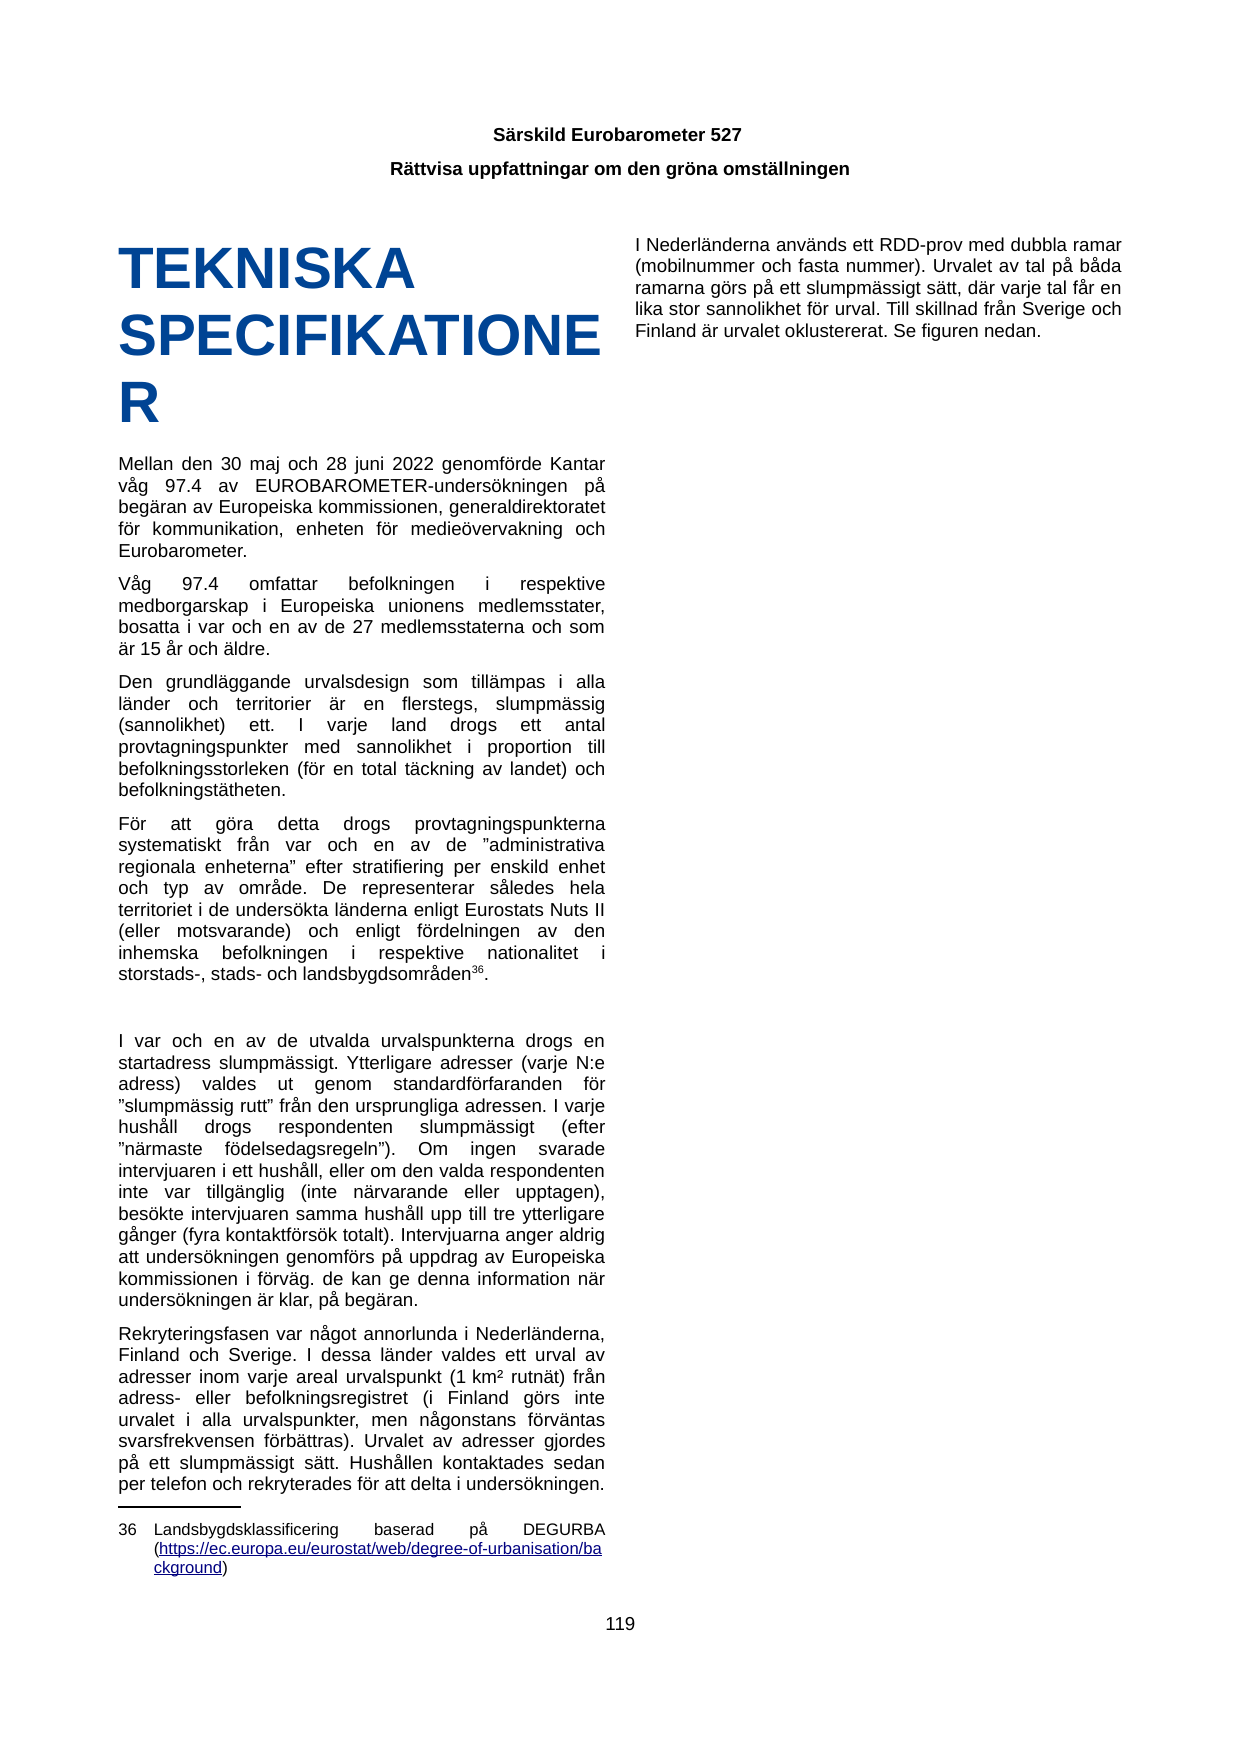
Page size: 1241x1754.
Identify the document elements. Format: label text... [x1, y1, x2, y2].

text Mellan den 30 maj och 28 juni 2022 genomförde Kantar våg 97.4 av EUROBAROMETER-undersökningen på begäran av Europeiska kommissionen, generaldirektoratet för kommunikation, enheten för medieövervakning och Eurobarometer. [118, 453, 605, 561]
text För att göra detta drogs provtagningspunkterna systematiskt från var och en av de ”administrativa regionala enheterna” efter stratifiering per enskild enhet och typ av område. De representerar således hela territoriet i de undersökta länderna enligt Eurostats Nuts II (eller motsvarande) och enligt fördelningen av den inhemska befolkningen i respektive nationalitet i storstads-, stads- och landsbygdsområden. [118, 812, 605, 985]
text Den grundläggande urvalsdesign som tillämpas i alla länder och territorier är en flerstegs, slumpmässig (sannolikhet) ett. I varje land drogs ett antal provtagningspunkter med sannolikhet i proportion till befolkningsstorleken (för en total täckning av landet) och befolkningstätheten. [118, 671, 605, 800]
text Våg 97.4 omfattar befolkningen i respektive medborgarskap i Europeiska unionens medlemsstater, bosatta i var och en av de 27 medlemsstaterna och som är 15 år och äldre. [118, 573, 605, 659]
subtitle TEKNISKA SPECIFIKATIONER [118, 233, 605, 435]
text I Nederländerna används ett RDD-prov med dubbla ramar (mobilnummer och fasta nummer). Urvalet av tal på båda ramarna görs på ett slumpmässigt sätt, där varje tal får en lika stor sannolikhet för urval. Till skillnad från Sverige och Finland är urvalet oklustererat. Se figuren nedan. [635, 233, 1122, 341]
text Rekryteringsfasen var något annorlunda i Nederländerna, Finland och Sverige. I dessa länder valdes ett urval av adresser inom varje areal urvalspunkt (1 km² rutnät) från adress- eller befolkningsregistret (i Finland görs inte urvalet i alla urvalspunkter, men någonstans förväntas svarsfrekvensen förbättras). Urvalet av adresser gjordes på ett slumpmässigt sätt. Hushållen kontaktades sedan per telefon och rekryterades för att delta i undersökningen. [118, 1322, 605, 1495]
text I var och en av de utvalda urvalspunkterna drogs en startadress slumpmässigt. Ytterligare adresser (varje N:e adress) valdes ut genom standardförfaranden för ”slumpmässig rutt” från den ursprungliga adressen. I varje hushåll drogs respondenten slumpmässigt (efter ”närmaste födelsedagsregeln”). Om ingen svarade intervjuaren i ett hushåll, eller om den valda respondenten inte var tillgänglig (inte närvarande eller upptagen), besökte intervjuaren samma hushåll upp till tre ytterligare gånger (fyra kontaktförsök totalt). Intervjuarna anger aldrig att undersökningen genomförs på uppdrag av Europeiska kommissionen i förväg. de kan ge denna information när undersökningen är klar, på begäran. [118, 1030, 605, 1310]
text Landsbygdsklassificering baserad på DEGURBA (https://ec.europa.eu/eurostat/web/degree-of-urbanisation/background) [118, 1519, 605, 1577]
